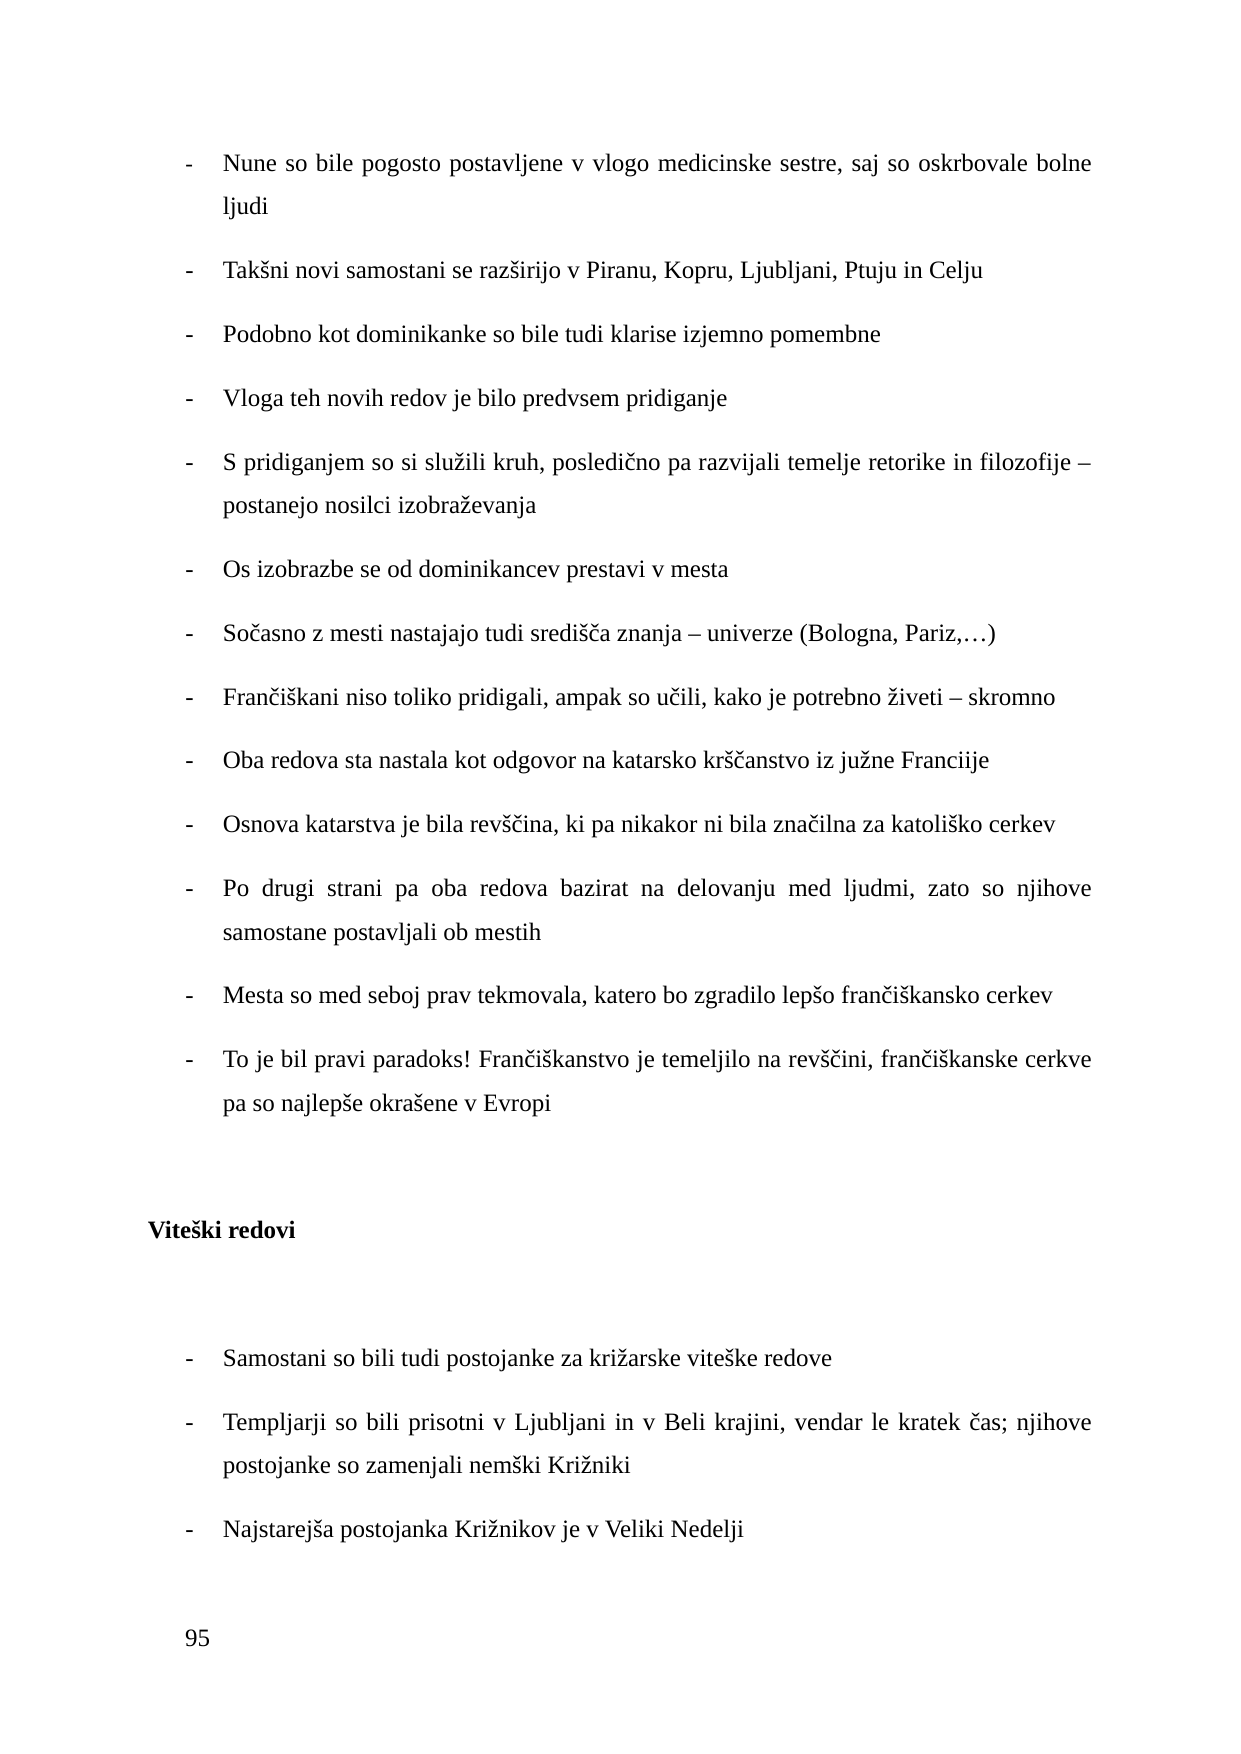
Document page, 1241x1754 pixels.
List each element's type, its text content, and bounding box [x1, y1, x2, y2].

list Oba redova sta nastala kot odgovor na katarsko krščanstvo iz južne Franciije [185, 746, 1093, 774]
list Os izobrazbe se od dominikancev prestavi v mesta [185, 554, 1093, 582]
list Viteški redovi [148, 1216, 1093, 1244]
list Vloga teh novih redov je bilo predvsem pridiganje [185, 383, 1093, 411]
list Nune so bile pogosto postavljene v vlogo medicinske sestre, saj so oskrbovale bolne ljudi [185, 148, 1093, 219]
list Osnova katarstva je bila revščina, ki pa nikakor ni bila značilna za katoliško cerkev [185, 809, 1093, 838]
list S pridiganjem so si služili kruh, posledično pa razvijali temelje retorike in filozofije – postanejo nosilci izobraževanja [185, 447, 1093, 518]
list Frančiškani niso toliko pridigali, ampak so učili, kako je potrebno živeti – skromno [185, 682, 1093, 710]
list Takšni novi samostani se razširijo v Piranu, Kopru, Ljubljani, Ptuju in Celju [185, 255, 1093, 283]
list Po drugi strani pa oba redova bazirat na delovanju med ljudmi, zato so njihove samostane postavljali ob mestih [185, 873, 1093, 945]
list Podobno kot dominikanke so bile tudi klarise izjemno pomembne [185, 319, 1093, 347]
list Najstarejša postojanka Križnikov je v Veliki Nedelji [185, 1514, 1093, 1543]
list To je bil pravi paradoks! Frančiškanstvo je temeljilo na revščini, frančiškanske cerkve pa so najlepše okrašene v Evropi [185, 1044, 1093, 1116]
list Sočasno z mesti nastajajo tudi središča znanja – univerze (Bologna, Pariz,…) [185, 618, 1093, 646]
list Templjarji so bili prisotni v Ljubljani in v Beli krajini, vendar le kratek čas; njihove postojanke so zamenjali nemški Križniki [185, 1407, 1093, 1479]
list Samostani so bili tudi postojanke za križarske viteške redove [185, 1343, 1093, 1372]
list Mesta so med seboj prav tekmovala, katero bo zgradilo lepšo frančiškansko cerkev [185, 981, 1093, 1009]
